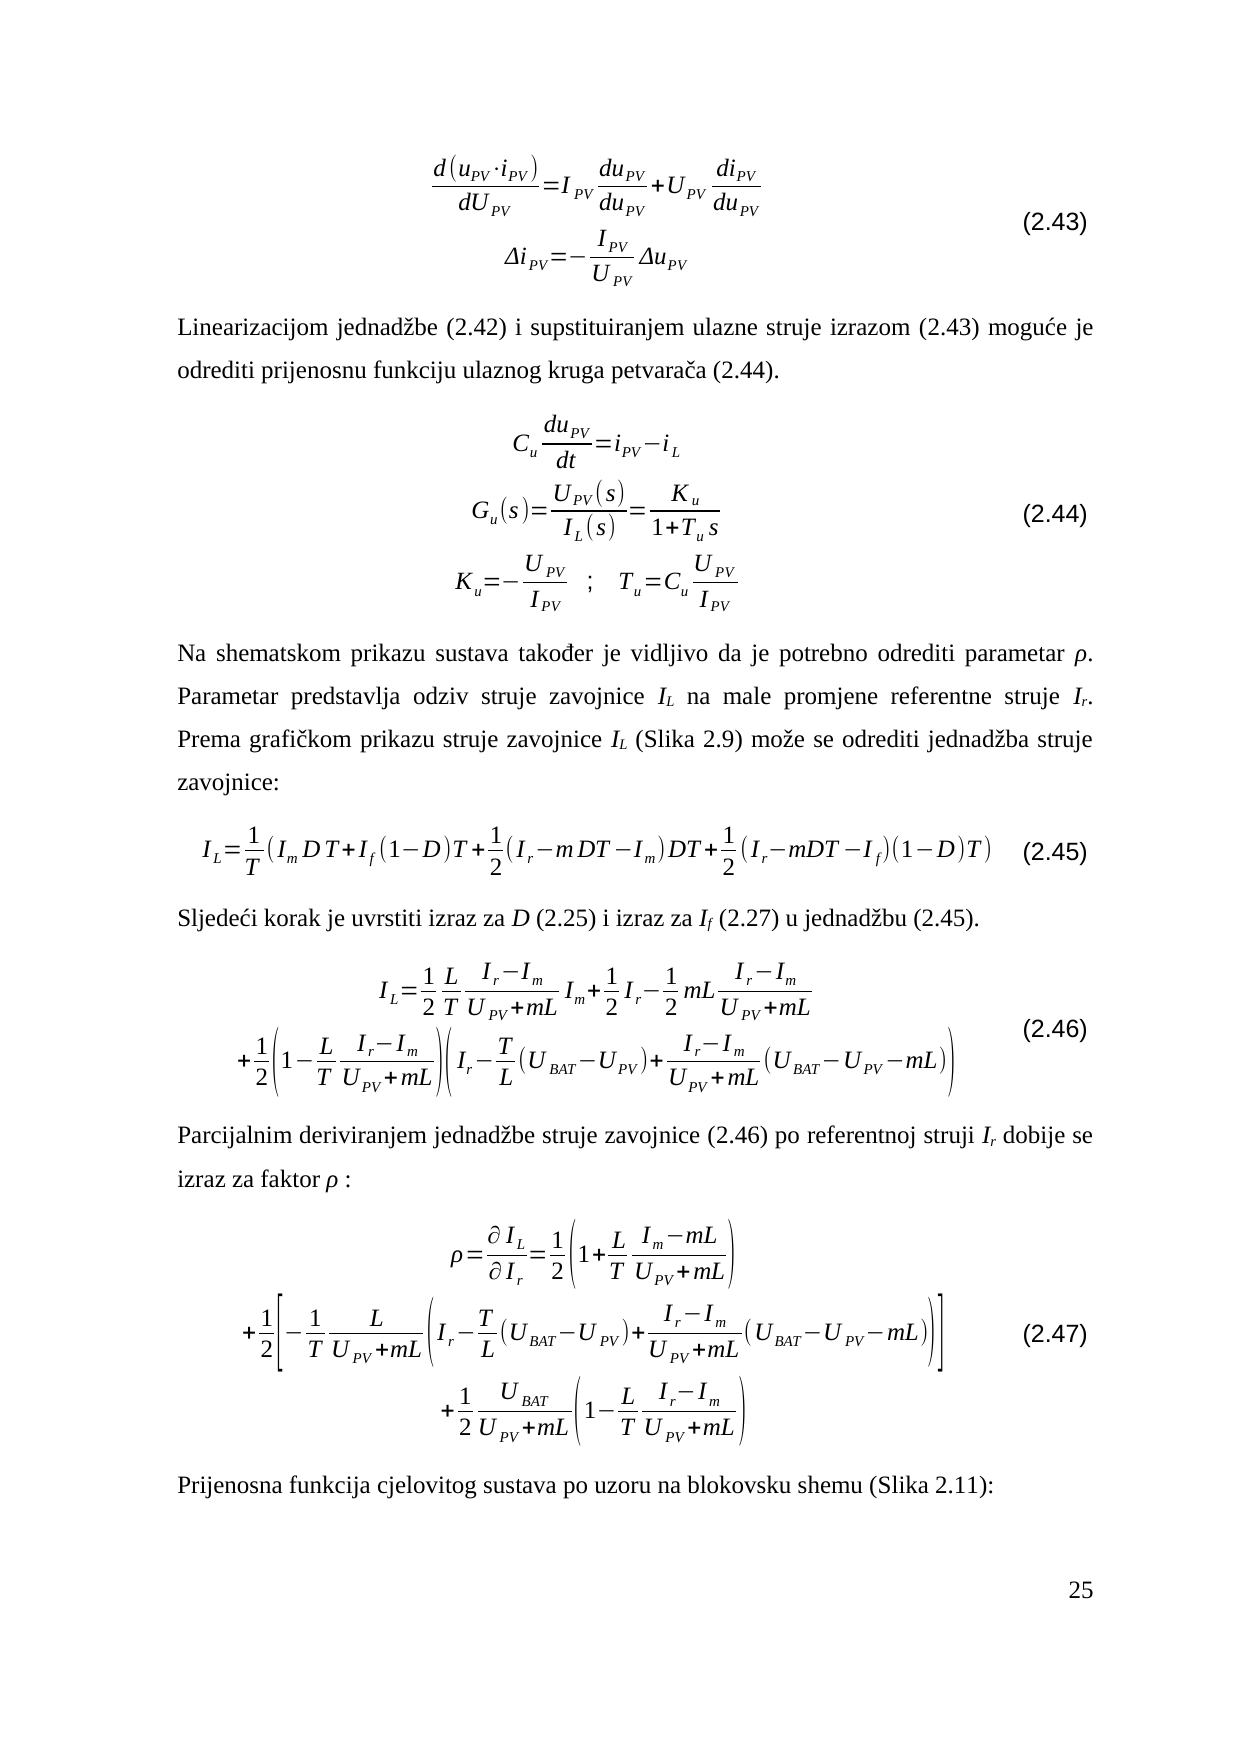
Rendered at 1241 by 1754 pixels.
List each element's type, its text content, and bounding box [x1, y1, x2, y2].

table_header [177, 816, 1015, 891]
table_header (2.43) [1015, 147, 1093, 300]
text Linearizacijom jednadžbe (2.42) i supstituiranjem ulazne struje izrazom (2.43) moguće je odrediti prijenosnu funkciju ulaznog kruga petvarača (2.44). [177, 312, 1093, 384]
table_header (2.47) [1009, 1213, 1093, 1458]
table_header (2.45) [1015, 816, 1093, 891]
table_header ; [177, 405, 1015, 626]
text Prijenosna funkcija cjelovitog sustava po uzoru na blokovsku shemu (Slika 2.11): [177, 1470, 1093, 1499]
text Parcijalnim deriviranjem jednadžbe struje zavojnice (2.46) po referentnoj struji Ir dobije se izraz za faktor ρ : [177, 1121, 1093, 1192]
table_header (2.46) [1015, 952, 1093, 1108]
text Sljedeći korak je uvrstiti izraz za D (2.25) i izraz za If (2.27) u jednadžbu (2.45). [177, 903, 1093, 932]
text Na shematskom prikazu sustava također je vidljivo da je potrebno odrediti parametar ρ. Parametar predstavlja odziv struje zavojnice IL na male promjene referentne struje Ir. Prema grafičkom prikazu struje zavojnice IL (Slika 2.9) može se odrediti jednadžba struje zavojnice: [177, 638, 1093, 796]
table_header [177, 147, 1015, 300]
table_header [177, 1213, 1009, 1458]
table_header (2.44) [1015, 405, 1093, 626]
table_header [177, 952, 1015, 1108]
